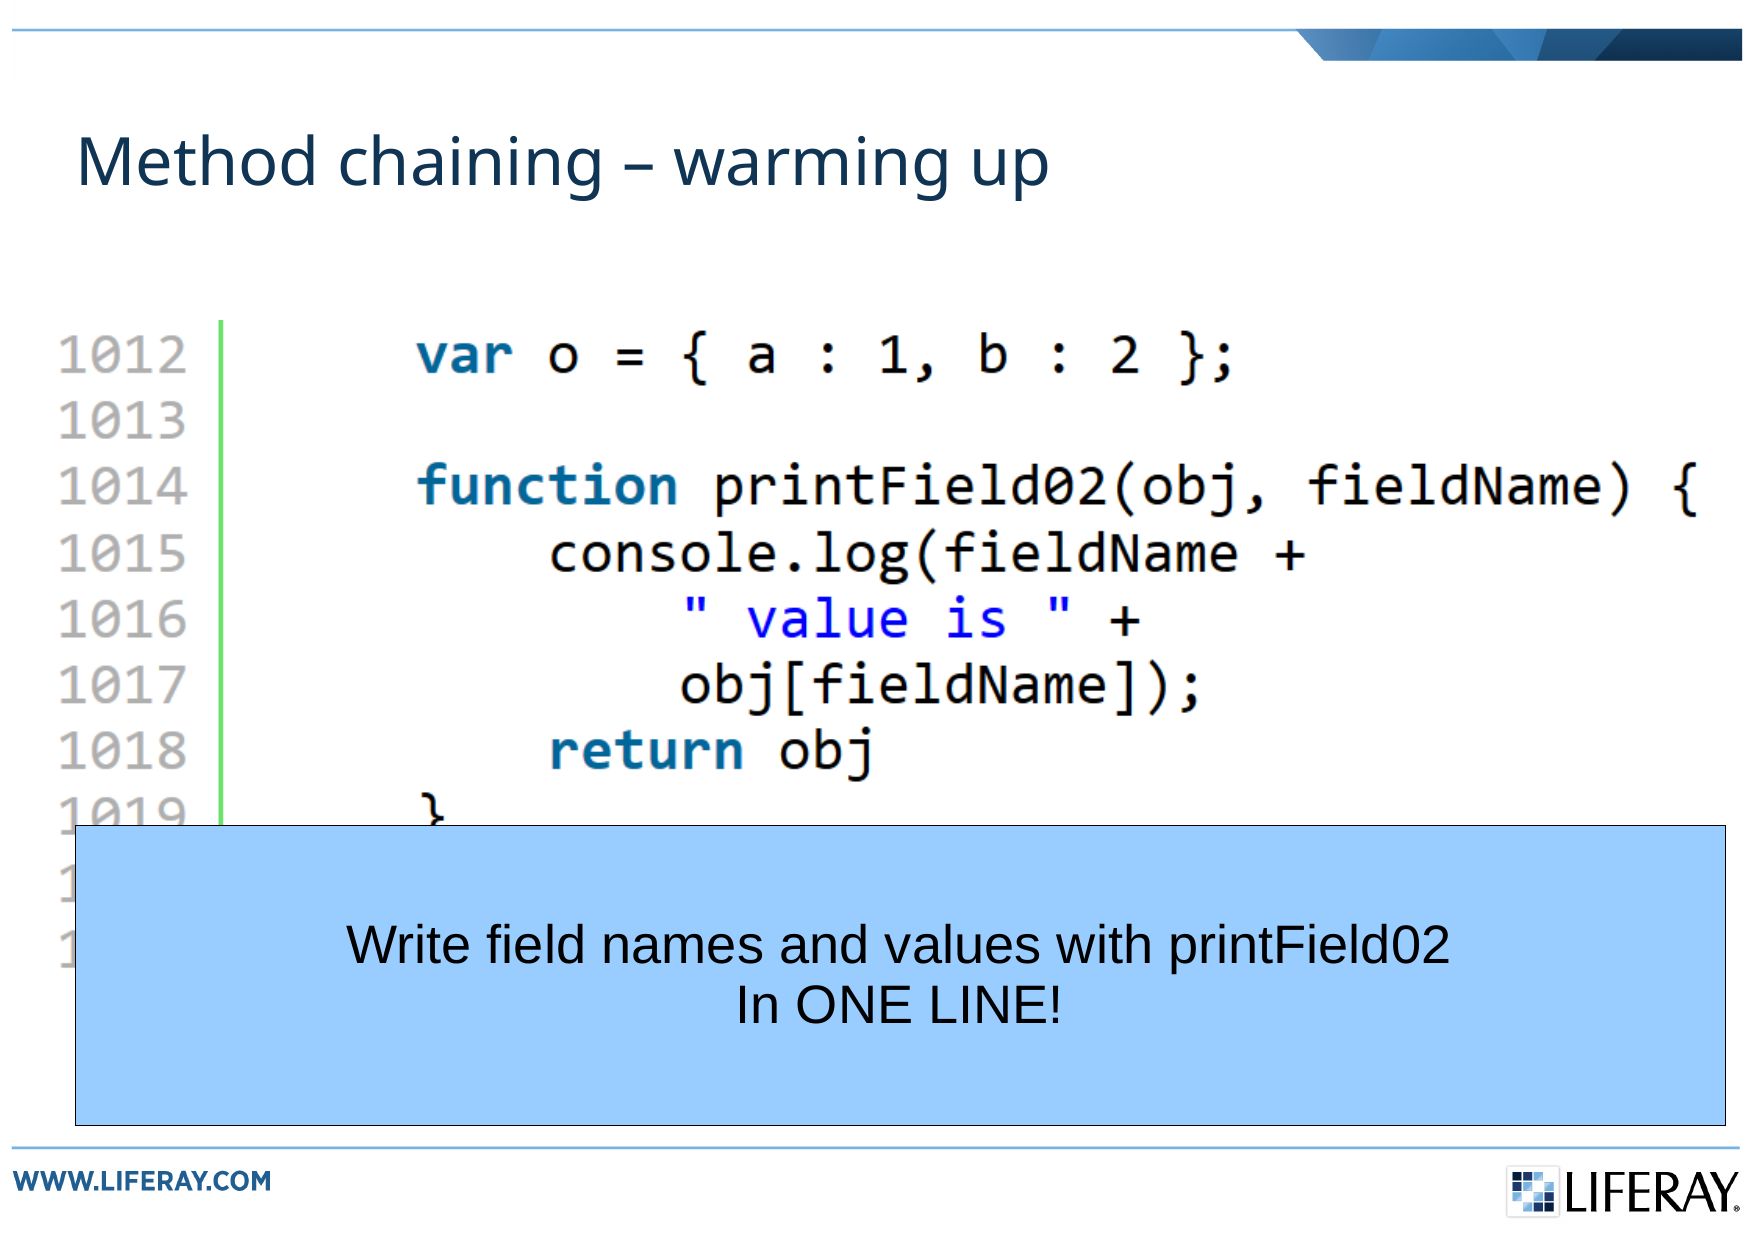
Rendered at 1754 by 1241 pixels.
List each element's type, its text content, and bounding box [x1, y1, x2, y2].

picture [39, 320, 1707, 990]
picture [10, 1124, 1741, 1234]
text_box Write field names and values with printField02 In ONE LINE! [75, 825, 1726, 1126]
picture [12, 0, 1743, 84]
title Method chaining – warming up [75, 55, 1651, 263]
